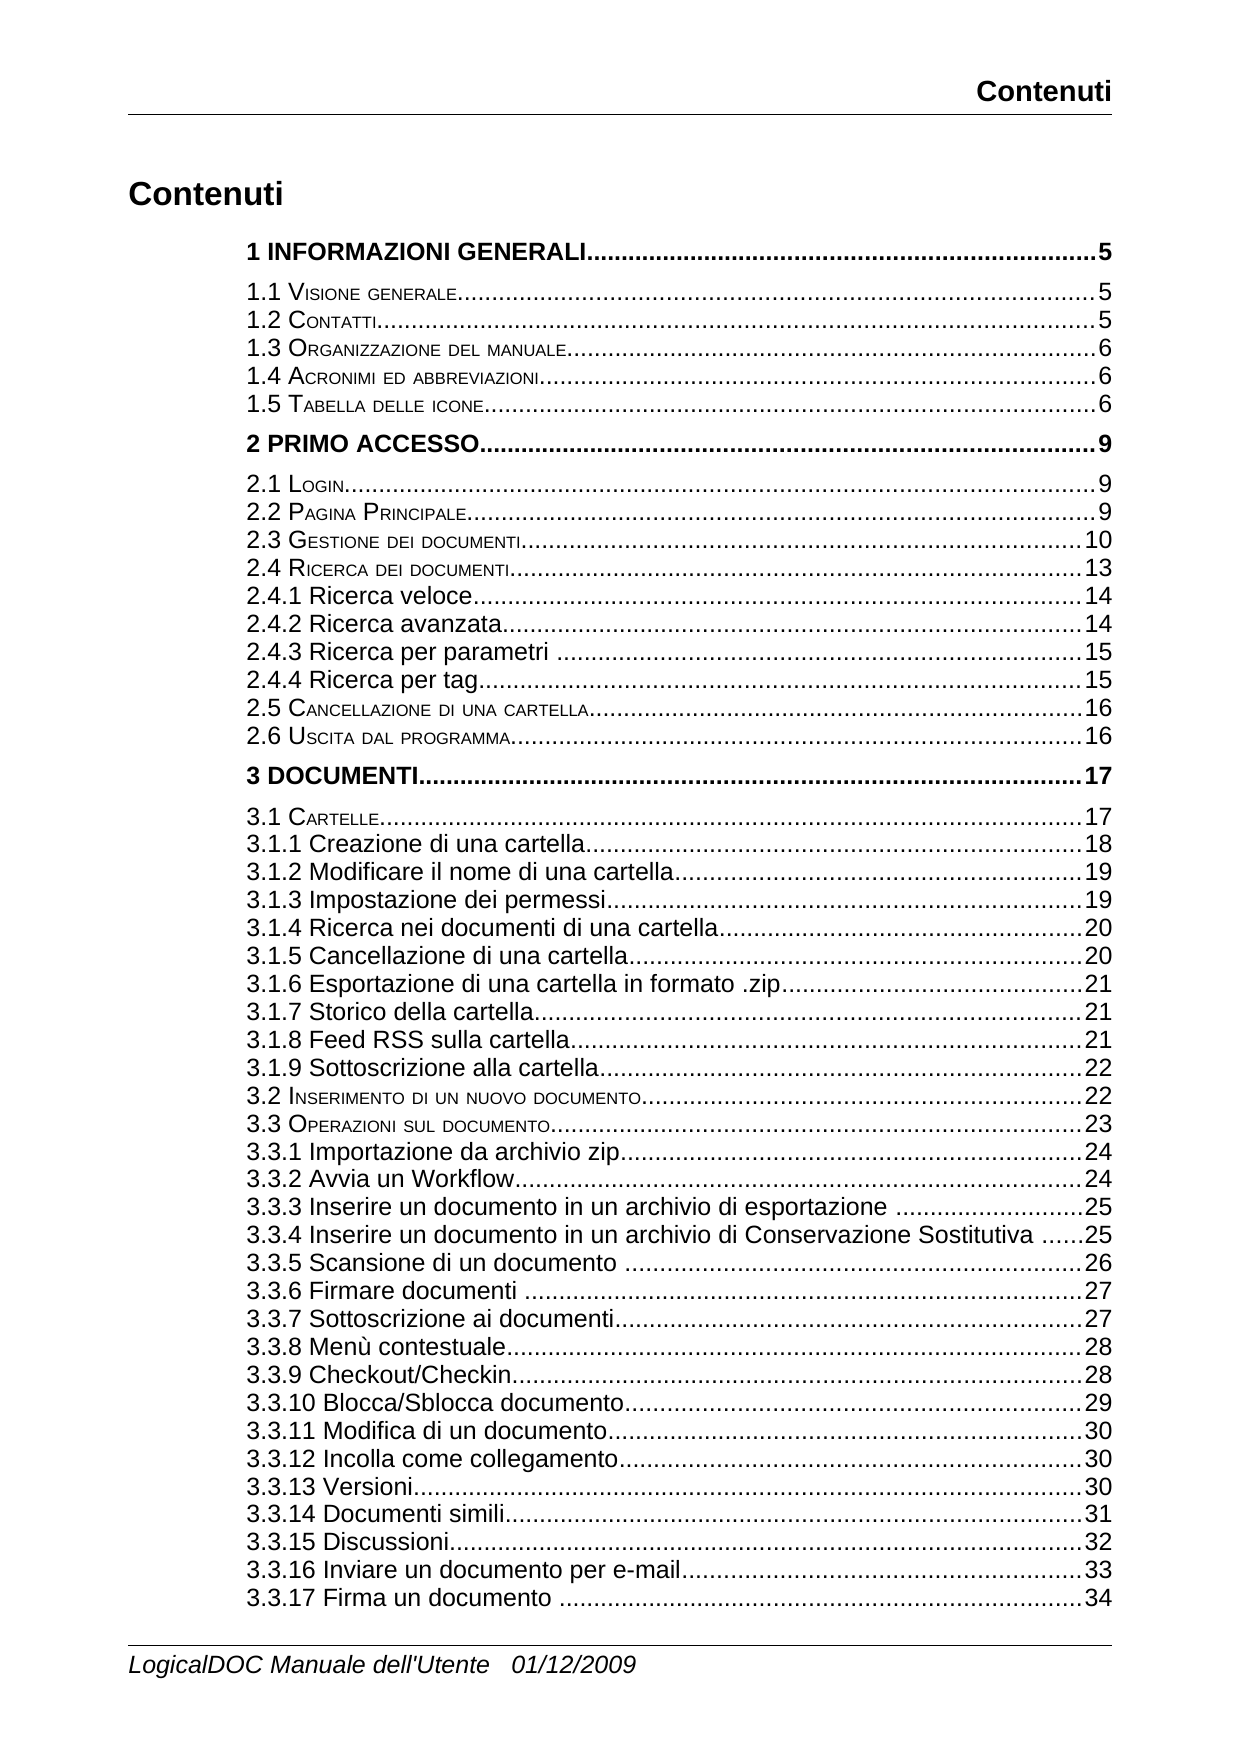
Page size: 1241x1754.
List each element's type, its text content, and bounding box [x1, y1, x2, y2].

text 3.3.4 Inserire un documento in un archivio di Conservazione Sostitutiva 25 [246, 1221, 1112, 1249]
text 3.1.7 Storico della cartella 21 [246, 998, 1112, 1026]
text 2.6 Uscita dal programma 16 [246, 721, 1112, 749]
text 3.3.17 Firma un documento 34 [246, 1584, 1112, 1612]
text 3.1.4 Ricerca nei documenti di una cartella 20 [246, 914, 1112, 942]
text 3.3.3 Inserire un documento in un archivio di esportazione 25 [246, 1193, 1112, 1221]
text 3 Documenti 17 [246, 762, 1112, 790]
text 3.1.3 Impostazione dei permessi 19 [246, 886, 1112, 914]
text 3.1 Cartelle 17 [246, 802, 1112, 830]
text 3.3.12 Incolla come collegamento 30 [246, 1444, 1112, 1472]
text 2.3 Gestione dei documenti 10 [246, 526, 1112, 554]
text 3.3.13 Versioni 30 [246, 1472, 1112, 1500]
text 1 Informazioni generali 5 [246, 237, 1112, 265]
text 3.3.10 Blocca/Sblocca documento 29 [246, 1388, 1112, 1416]
text 3.3.11 Modifica di un documento 30 [246, 1416, 1112, 1444]
text 3.3.14 Documenti simili 31 [246, 1500, 1112, 1528]
text 3.1.5 Cancellazione di una cartella 20 [246, 942, 1112, 970]
text 3.2 Inserimento di un nuovo documento 22 [246, 1081, 1112, 1109]
text 2.2 Pagina Principale 9 [246, 498, 1112, 526]
text 3.1.8 Feed RSS sulla cartella 21 [246, 1026, 1112, 1053]
text 1.2 Contatti 5 [246, 306, 1112, 333]
text 3.3.8 Menù contestuale 28 [246, 1333, 1112, 1361]
text 3.1.1 Creazione di una cartella 18 [246, 830, 1112, 858]
text 3.1.9 Sottoscrizione alla cartella 22 [246, 1053, 1112, 1081]
text 3.1.6 Esportazione di una cartella in formato .zip 21 [246, 970, 1112, 998]
text 1.4 Acronimi ed abbreviazioni 6 [246, 361, 1112, 389]
text 3.3 Operazioni sul documento 23 [246, 1109, 1112, 1137]
text 2.4.2 Ricerca avanzata 14 [246, 610, 1112, 638]
text 1.3 Organizzazione del manuale 6 [246, 333, 1112, 361]
text 2.4.1 Ricerca veloce 14 [246, 582, 1112, 610]
text 3.3.7 Sottoscrizione ai documenti 27 [246, 1305, 1112, 1333]
text 3.3.5 Scansione di un documento 26 [246, 1249, 1112, 1277]
text 3.3.2 Avvia un Workflow 24 [246, 1165, 1112, 1193]
subtitle Contenuti [128, 175, 1112, 212]
text 3.3.1 Importazione da archivio zip 24 [246, 1137, 1112, 1165]
text 2.4.3 Ricerca per parametri 15 [246, 638, 1112, 666]
text 2.5 Cancellazione di una cartella 16 [246, 693, 1112, 721]
text 3.3.16 Inviare un documento per e-mail 33 [246, 1556, 1112, 1584]
text 3.1.2 Modificare il nome di una cartella 19 [246, 858, 1112, 886]
text 2.1 Login 9 [246, 470, 1112, 498]
text 3.3.9 Checkout/Checkin 28 [246, 1361, 1112, 1388]
text 3.3.15 Discussioni 32 [246, 1528, 1112, 1556]
text 2.4 Ricerca dei documenti 13 [246, 554, 1112, 582]
text 2.4.4 Ricerca per tag 15 [246, 666, 1112, 693]
text 3.3.6 Firmare documenti 27 [246, 1277, 1112, 1305]
text 1.5 Tabella delle icone 6 [246, 389, 1112, 417]
text 2 Primo accesso 9 [246, 430, 1112, 458]
text 1.1 Visione generale 5 [246, 278, 1112, 306]
